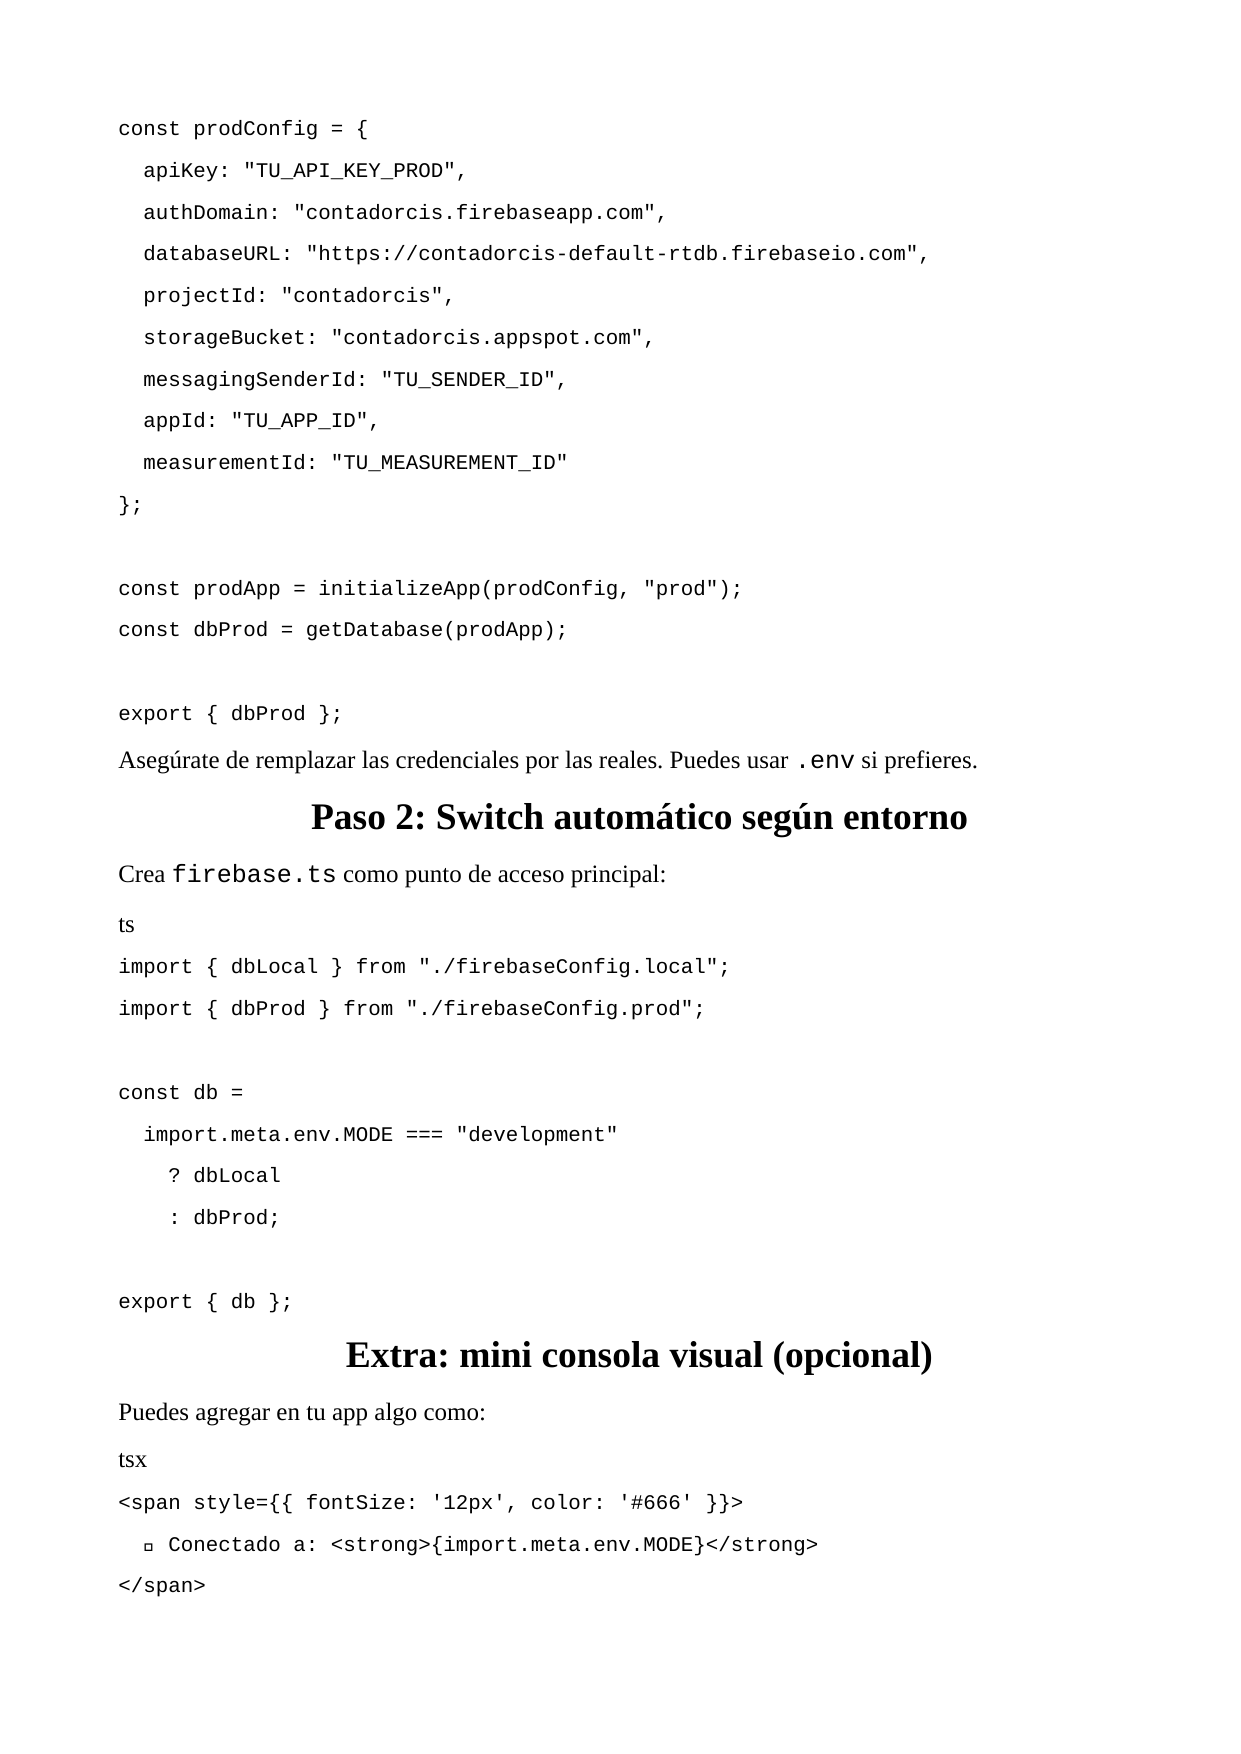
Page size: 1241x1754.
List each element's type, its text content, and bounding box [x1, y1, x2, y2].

text measurementId: "TU_MEASUREMENT_ID" [118, 452, 1122, 476]
text authDomain: "contadorcis.firebaseapp.com", [118, 202, 1122, 225]
subtitle 🧭 Extra: mini consola visual (opcional) [118, 1332, 1122, 1376]
text const prodConfig = { [118, 118, 1122, 142]
text const prodApp = initializeApp(prodConfig, "prod"); [118, 578, 1122, 601]
text tsx [118, 1444, 1122, 1473]
text export { dbProd }; [118, 703, 1122, 727]
text Asegúrate de remplazar las credenciales por las reales. Puedes usar .env si prefieres. [118, 745, 1122, 776]
text import { dbLocal } from "./firebaseConfig.local"; [118, 956, 1122, 980]
text apiKey: "TU_API_KEY_PROD", [118, 160, 1122, 183]
text </span> [118, 1575, 1122, 1599]
text const db = [118, 1082, 1122, 1105]
text import.meta.env.MODE === "development" [118, 1123, 1122, 1147]
text <span style={{ fontSize: '12px', color: '#666' }}> [118, 1492, 1122, 1515]
subtitle 🔄 Paso 2: Switch automático según entorno [118, 795, 1122, 838]
text databaseURL: "https://contadorcis-default-rtdb.firebaseio.com", [118, 243, 1122, 267]
text appId: "TU_APP_ID", [118, 411, 1122, 434]
text Crea firebase.ts como punto de acceso principal: [118, 859, 1122, 890]
text import { dbProd } from "./firebaseConfig.prod"; [118, 998, 1122, 1022]
text const dbProd = getDatabase(prodApp); [118, 619, 1122, 643]
text ? dbLocal [118, 1165, 1122, 1189]
text : dbProd; [118, 1207, 1122, 1231]
text 🔌 Conectado a: <strong>{import.meta.env.MODE}</strong> [118, 1533, 1122, 1557]
text export { db }; [118, 1291, 1122, 1314]
text messagingSenderId: "TU_SENDER_ID", [118, 369, 1122, 392]
text Puedes agregar en tu app algo como: [118, 1397, 1122, 1425]
text ts [118, 909, 1122, 938]
text storageBucket: "contadorcis.appspot.com", [118, 327, 1122, 351]
text projectId: "contadorcis", [118, 285, 1122, 309]
text }; [118, 494, 1122, 518]
